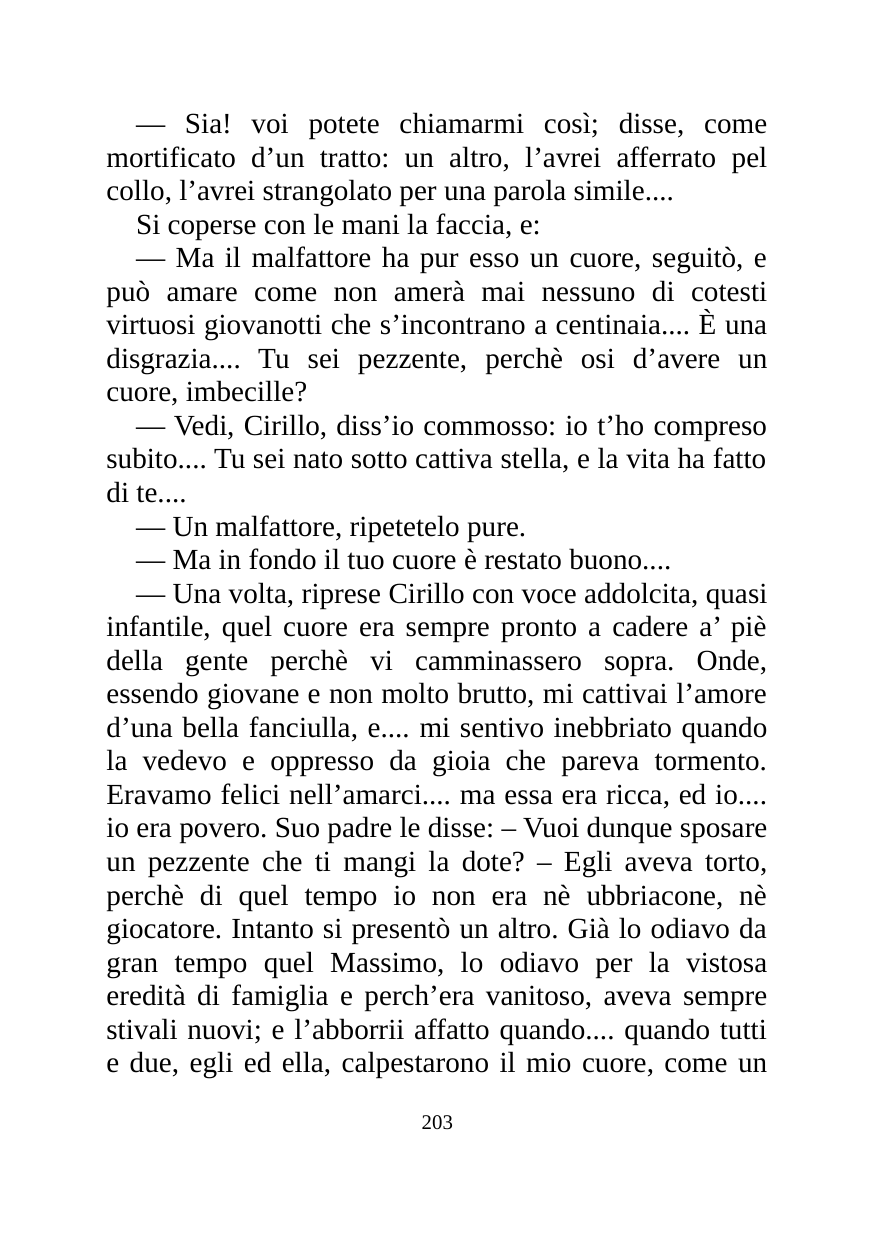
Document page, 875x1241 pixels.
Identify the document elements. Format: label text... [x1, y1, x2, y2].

text — Un malfattore, ripetetelo pure. [106, 509, 768, 542]
text — Sia! voi potete chiamarmi così; disse, come mortificato d’un tratto: un altro, l’avrei afferrato pel collo, l’avrei strangolato per una parola simile.... [106, 106, 768, 207]
text Si coperse con le mani la faccia, e: [106, 207, 768, 240]
text — Ma il malfattore ha pur esso un cuore, seguitò, e può amare come non amerà mai nessuno di cotesti virtuosi giovanotti che s’incontrano a centinaia.... È una disgrazia.... Tu sei pezzente, perchè osi d’avere un cuore, imbecille? [106, 240, 768, 408]
text — Vedi, Cirillo, diss’io commosso: io t’ho compreso subito.... Tu sei nato sotto cattiva stella, e la vita ha fatto di te.... [106, 408, 768, 509]
text — Ma in fondo il tuo cuore è restato buono.... [106, 542, 768, 576]
text — Una volta, riprese Cirillo con voce addolcita, quasi infantile, quel cuore era sempre pronto a cadere a’ piè della gente perchè vi camminassero sopra. Onde, essendo giovane e non molto brutto, mi cattivai l’amore d’una bella fanciulla, e.... mi sentivo inebbriato quando la vedevo e oppresso da gioia che pareva tormento. Eravamo felici nell’amarci.... ma essa era ricca, ed io.... io era povero. Suo padre le disse: – Vuoi dunque sposare un pezzente che ti mangi la dote? – Egli aveva torto, perchè di quel tempo io non era nè ubbriacone, nè giocatore. Intanto si presentò un altro. Già lo odiavo da gran tempo quel Massimo, lo odiavo per la vistosa eredità di famiglia e perch’era vanitoso, aveva sempre stivali nuovi; e l’abborrii affatto quando.... quando tutti e due, egli ed ella, calpestarono il mio cuore, come un [106, 576, 768, 1079]
